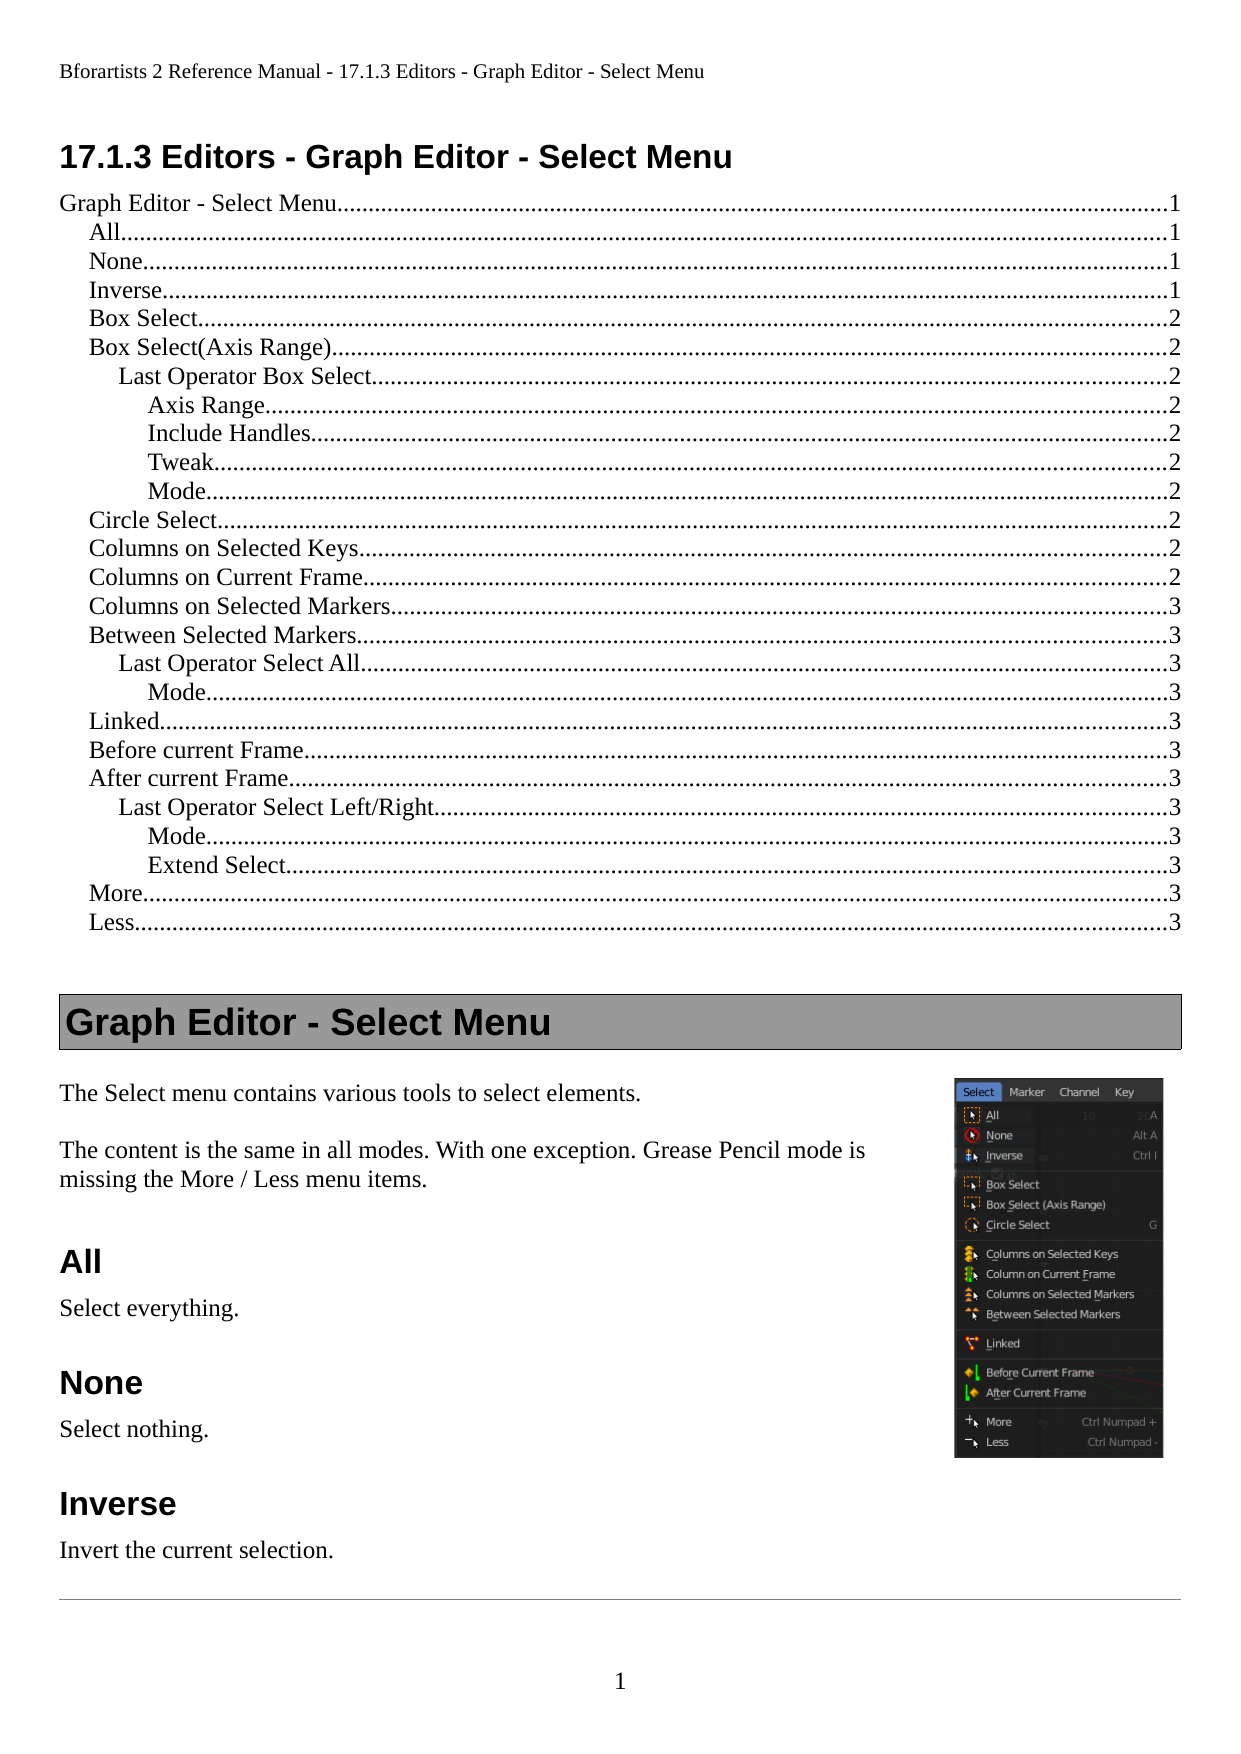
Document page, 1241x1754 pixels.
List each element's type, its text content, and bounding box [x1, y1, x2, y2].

text Columns on Selected Keys 2 [88, 533, 1181, 562]
text Mode 3 [147, 677, 1181, 706]
text Box Select 2 [88, 303, 1181, 332]
subtitle [1164, 1242, 1181, 1281]
text Mode 2 [147, 476, 1181, 505]
text The Select menu contains various tools to select elements. [59, 1078, 954, 1106]
text Extend Select 3 [147, 850, 1181, 878]
text Inverse 1 [88, 275, 1181, 303]
subtitle Inverse [59, 1484, 1181, 1523]
text Columns on Selected Markers 3 [88, 591, 1181, 620]
text Box Select(Axis Range) 2 [88, 332, 1181, 361]
text More 3 [88, 878, 1181, 907]
text Invert the current selection. [59, 1535, 1181, 1564]
text Last Operator Box Select 2 [118, 361, 1181, 390]
subtitle 17.1.3 Editors - Graph Editor - Select Menu [59, 138, 1181, 176]
text Select everything. [59, 1293, 954, 1322]
text Before current Frame 3 [88, 735, 1181, 763]
text Mode 3 [147, 821, 1181, 850]
text Last Operator Select All 3 [118, 648, 1181, 677]
text Less 3 [88, 907, 1181, 936]
subtitle All [59, 1242, 954, 1281]
text Graph Editor - Select Menu 1 [59, 188, 1181, 217]
text Select nothing. [59, 1414, 954, 1443]
text The content is the same in all modes. With one exception. Grease Pencil mode is missing the More / Less menu items. [59, 1106, 954, 1193]
text Between Selected Markers 3 [88, 620, 1181, 648]
text Include Handles 2 [147, 418, 1181, 447]
text Last Operator Select Left/Right 3 [118, 792, 1181, 821]
text [1164, 1414, 1181, 1443]
picture [954, 1078, 1164, 1458]
subtitle None [59, 1363, 954, 1402]
text None 1 [88, 246, 1181, 275]
text Tweak 2 [147, 447, 1181, 476]
subtitle [1164, 1363, 1181, 1402]
text Circle Select 2 [88, 505, 1181, 533]
text [1164, 1293, 1181, 1322]
text Columns on Current Frame 2 [88, 562, 1181, 591]
text All 1 [88, 217, 1181, 246]
text Axis Range 2 [147, 390, 1181, 418]
table_header Graph Editor - Select Menu [60, 995, 1181, 1049]
text After current Frame 3 [88, 763, 1181, 792]
text Linked 3 [88, 706, 1181, 735]
